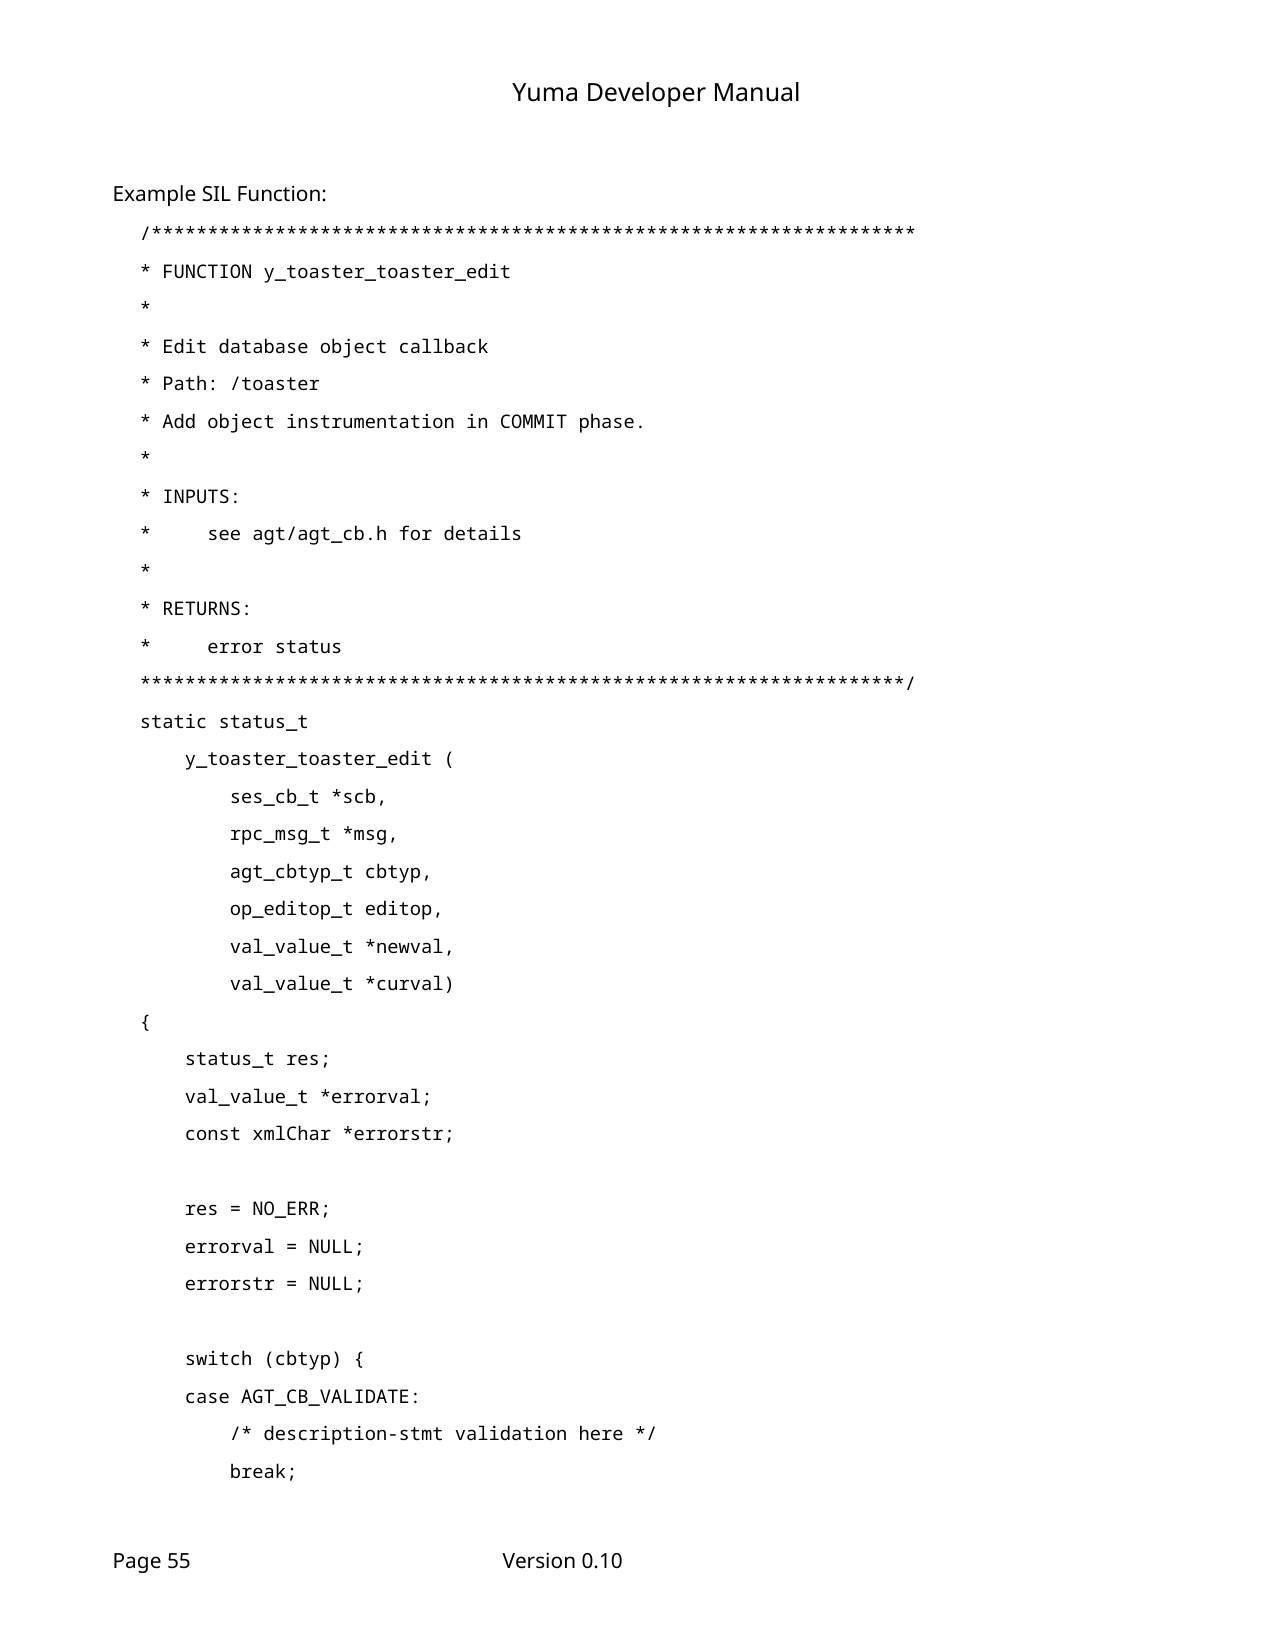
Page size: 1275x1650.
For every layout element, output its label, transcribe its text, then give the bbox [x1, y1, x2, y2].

text * see agt/agt_cb.h for details [139, 520, 1200, 546]
text rpc_msg_t *msg, [139, 820, 1200, 846]
text * [139, 445, 1200, 471]
text Example SIL Function: [112, 179, 1200, 208]
text val_value_t *newval, [139, 933, 1200, 958]
text * INPUTS: [139, 483, 1200, 508]
text * Add object instrumentation in COMMIT phase. [139, 408, 1200, 433]
text errorstr = NULL; [139, 1270, 1200, 1296]
text * error status [139, 633, 1200, 658]
text status_t res; [139, 1045, 1200, 1071]
text val_value_t *errorval; [139, 1083, 1200, 1108]
text switch (cbtyp) { [139, 1345, 1200, 1371]
text agt_cbtyp_t cbtyp, [139, 858, 1200, 883]
text ********************************************************************/ [139, 670, 1200, 696]
text /* description-stmt validation here */ [139, 1420, 1200, 1446]
text break; [139, 1458, 1200, 1483]
text * FUNCTION y_toaster_toaster_edit [139, 258, 1200, 283]
text static status_t [139, 708, 1200, 733]
text * Path: /toaster [139, 370, 1200, 396]
text * [139, 558, 1200, 583]
text case AGT_CB_VALIDATE: [139, 1383, 1200, 1408]
text * RETURNS: [139, 595, 1200, 621]
text const xmlChar *errorstr; [139, 1120, 1200, 1146]
text * Edit database object callback [139, 333, 1200, 358]
text res = NO_ERR; [139, 1195, 1200, 1221]
text y_toaster_toaster_edit ( [139, 745, 1200, 771]
text /******************************************************************** [139, 220, 1200, 246]
text val_value_t *curval) [139, 970, 1200, 996]
text * [139, 295, 1200, 321]
text op_editop_t editop, [139, 895, 1200, 921]
text { [139, 1008, 1200, 1033]
text errorval = NULL; [139, 1233, 1200, 1258]
text ses_cb_t *scb, [139, 783, 1200, 808]
